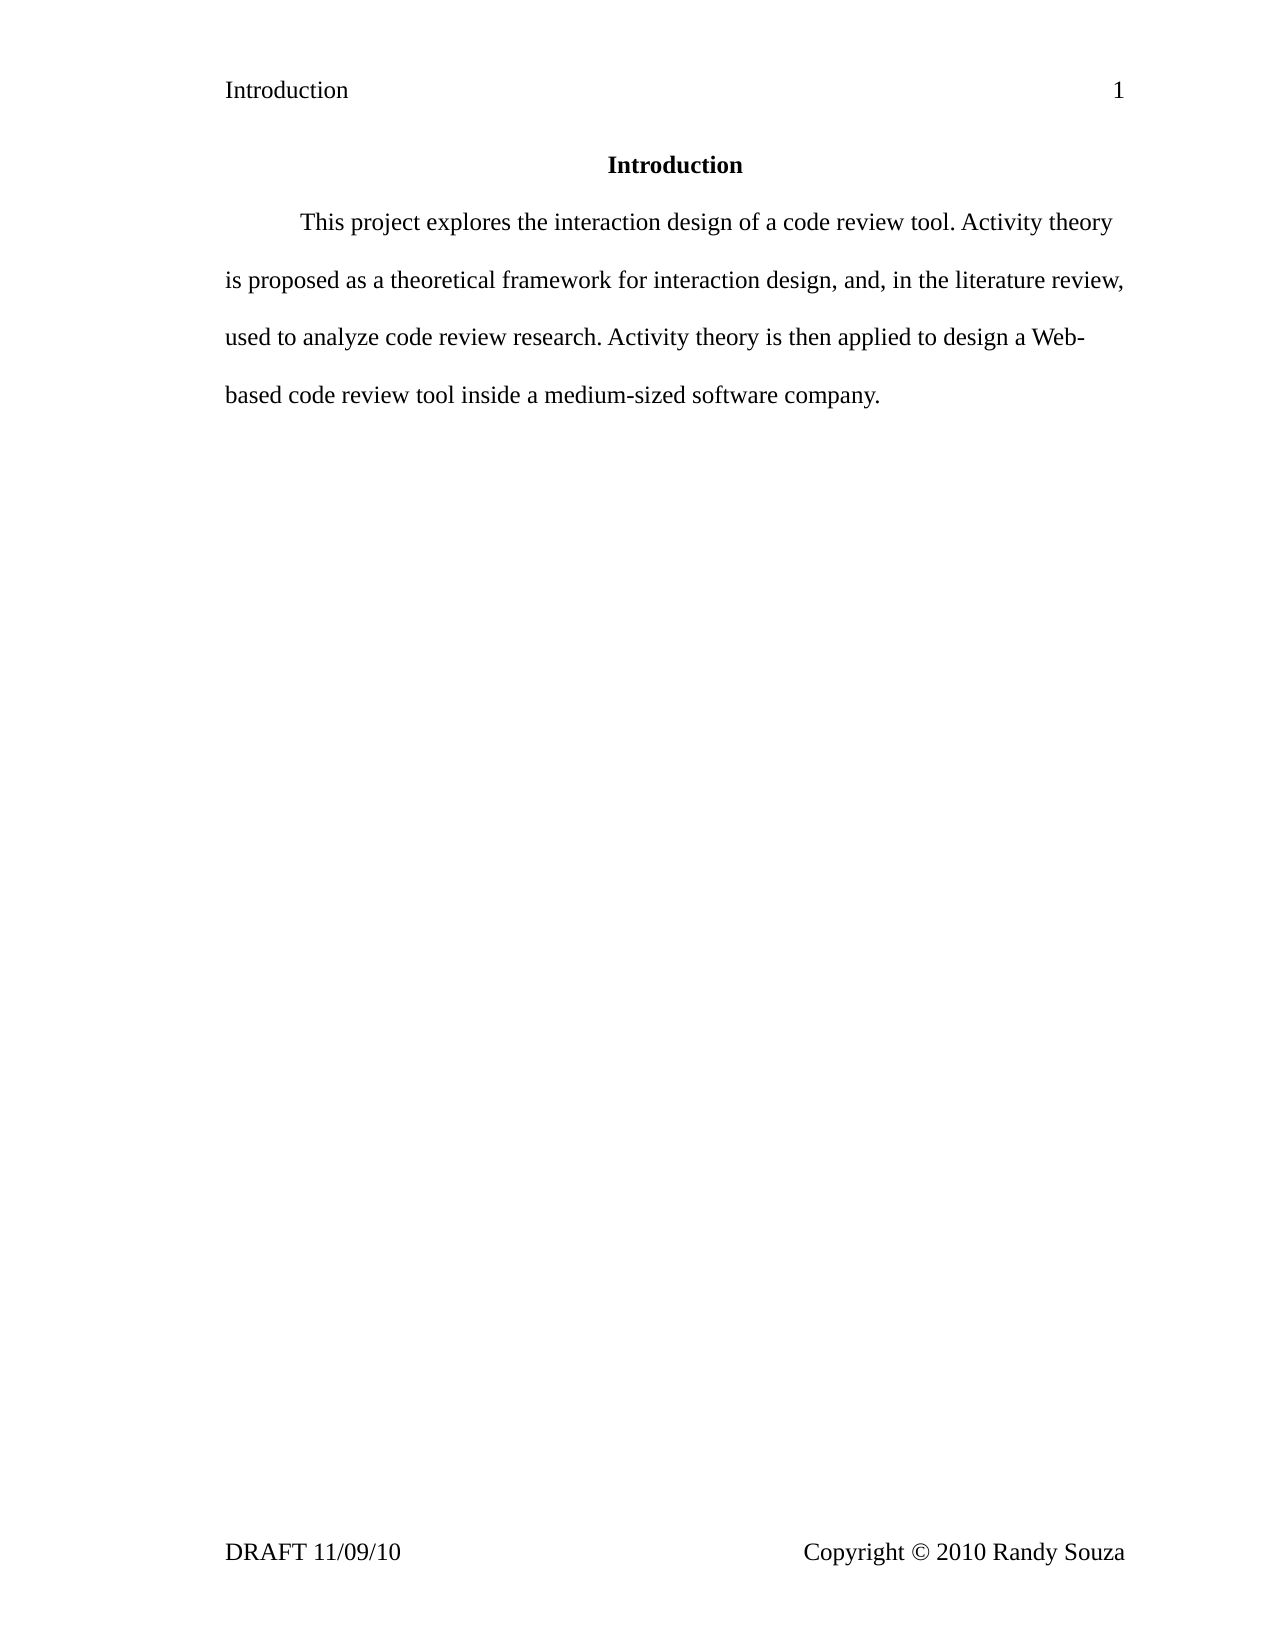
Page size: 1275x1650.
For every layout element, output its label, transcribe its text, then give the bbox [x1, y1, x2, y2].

text This project explores the interaction design of a code review tool. Activity theory is proposed as a theoretical framework for interaction design, and, in the literature review, used to analyze code review research. Activity theory is then applied to design a Web-based code review tool inside a medium-sized software company. [225, 207, 1125, 409]
subtitle Introduction [225, 150, 1125, 179]
